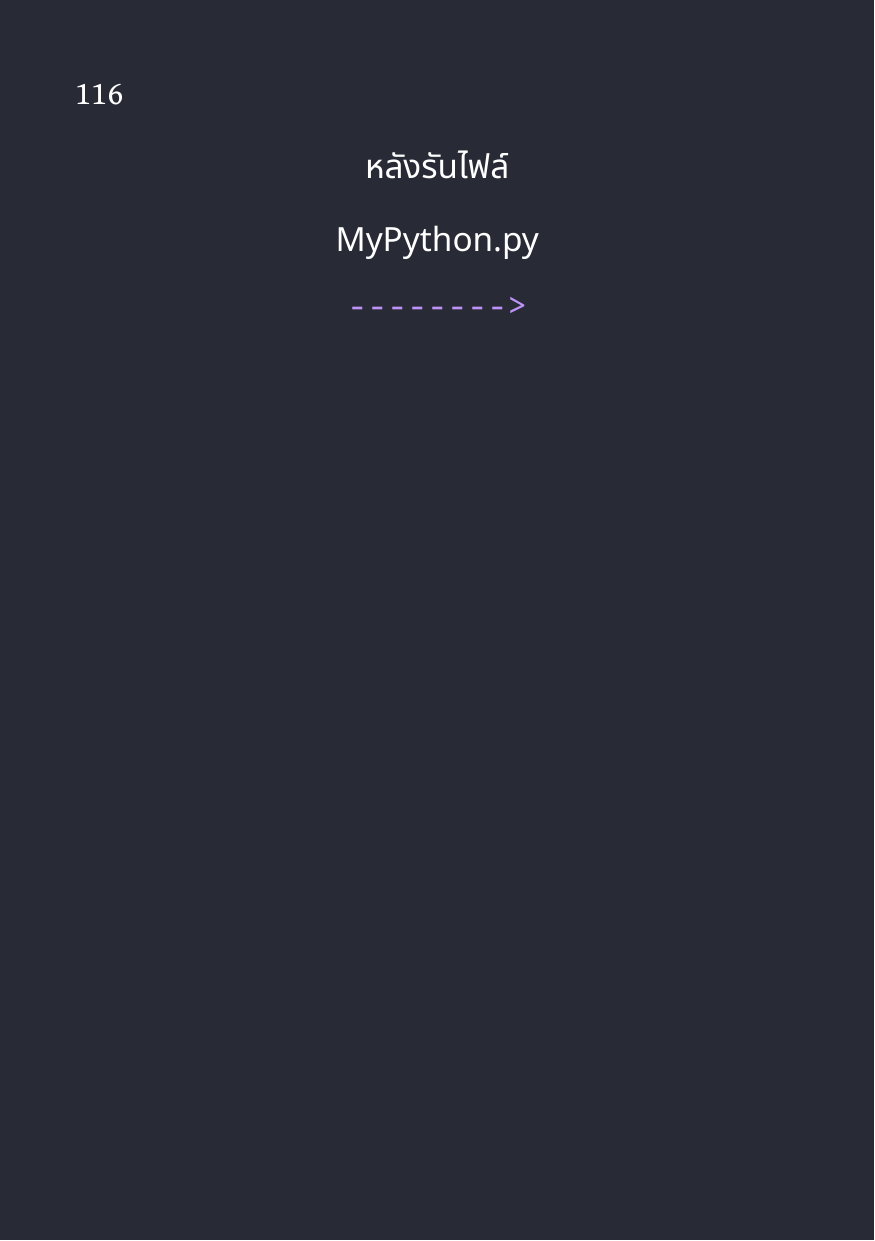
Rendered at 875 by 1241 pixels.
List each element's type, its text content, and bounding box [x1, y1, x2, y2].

text หลังรันไฟล์ [75, 143, 799, 193]
text MyPython.py [75, 216, 799, 261]
text --------> [75, 282, 799, 328]
